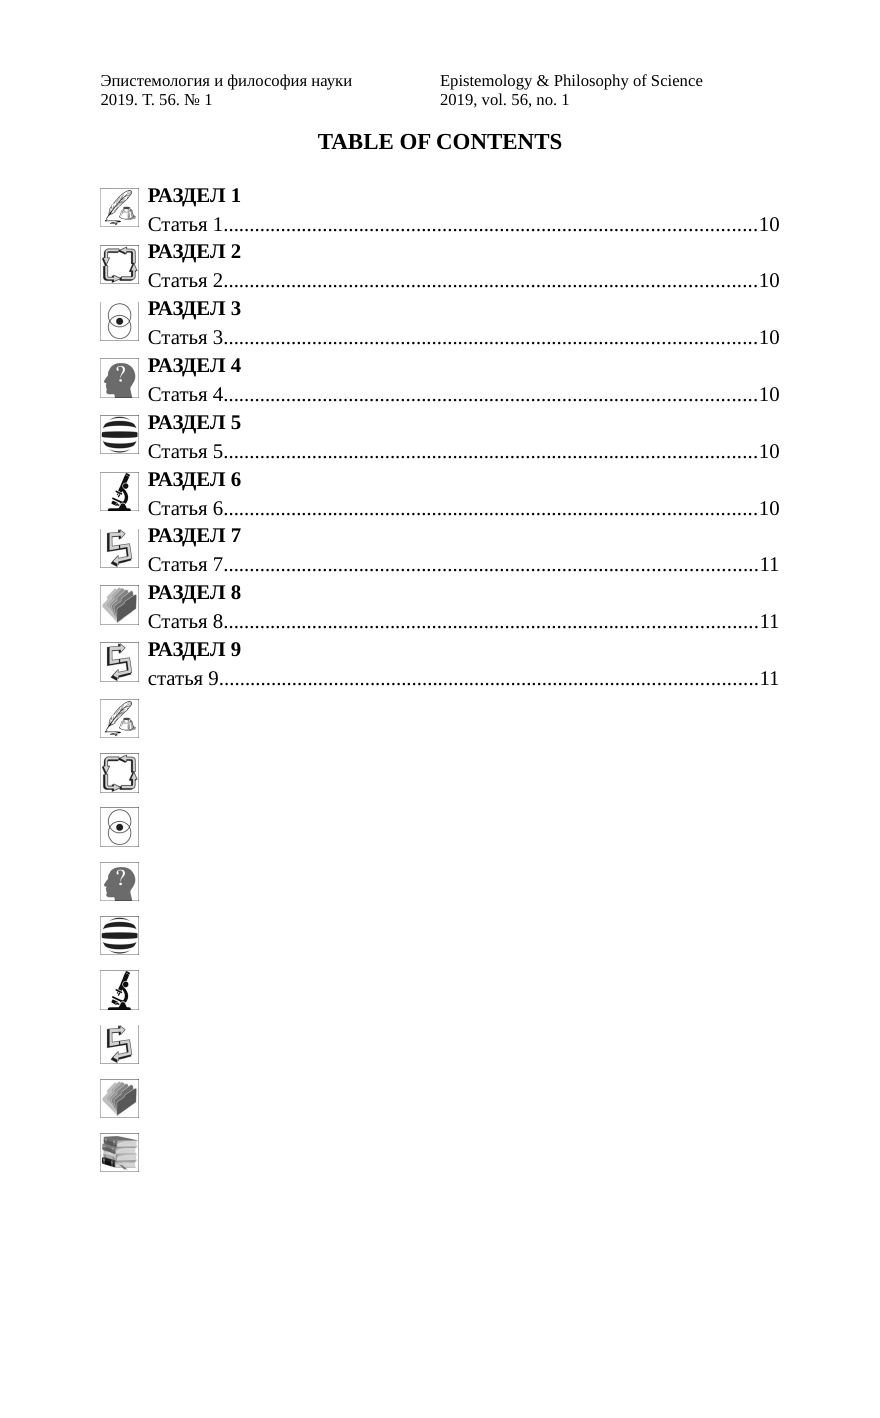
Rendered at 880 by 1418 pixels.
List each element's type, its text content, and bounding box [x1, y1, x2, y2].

text Раздел 2 [148, 241, 779, 263]
picture [100, 585, 139, 625]
picture [100, 916, 139, 955]
text Раздел 3 [148, 298, 779, 320]
picture [100, 1133, 139, 1172]
text Раздел 7 [148, 525, 779, 547]
picture [100, 699, 139, 738]
text Раздел 8 [148, 582, 779, 604]
picture [100, 415, 139, 454]
picture [100, 642, 139, 682]
picture [100, 245, 139, 284]
text Раздел 6 [148, 468, 779, 491]
picture [100, 529, 139, 568]
text Статья 8 11 [148, 610, 779, 633]
picture [100, 188, 139, 227]
picture [100, 807, 139, 847]
picture [100, 302, 139, 341]
text Статья 7 11 [148, 553, 779, 576]
text Статья 1 10 [148, 213, 779, 236]
picture [100, 970, 139, 1010]
picture [100, 472, 139, 511]
text Статья 6 10 [148, 496, 779, 519]
text Раздел 9 [148, 638, 779, 661]
text Статья 3 10 [148, 326, 779, 349]
text Раздел 4 [148, 354, 779, 377]
picture [100, 753, 139, 793]
subtitle TABLE OF CONTENTS [100, 130, 779, 155]
picture [100, 1079, 139, 1118]
text Раздел 5 [148, 411, 779, 434]
text Статья 2 10 [148, 269, 779, 292]
picture [100, 358, 139, 398]
text Статья 5 10 [148, 440, 779, 463]
text Раздел 1 [148, 184, 779, 207]
text статья 9 11 [148, 667, 779, 690]
picture [100, 862, 139, 901]
text Статья 4 10 [148, 383, 779, 406]
picture [100, 1025, 139, 1064]
